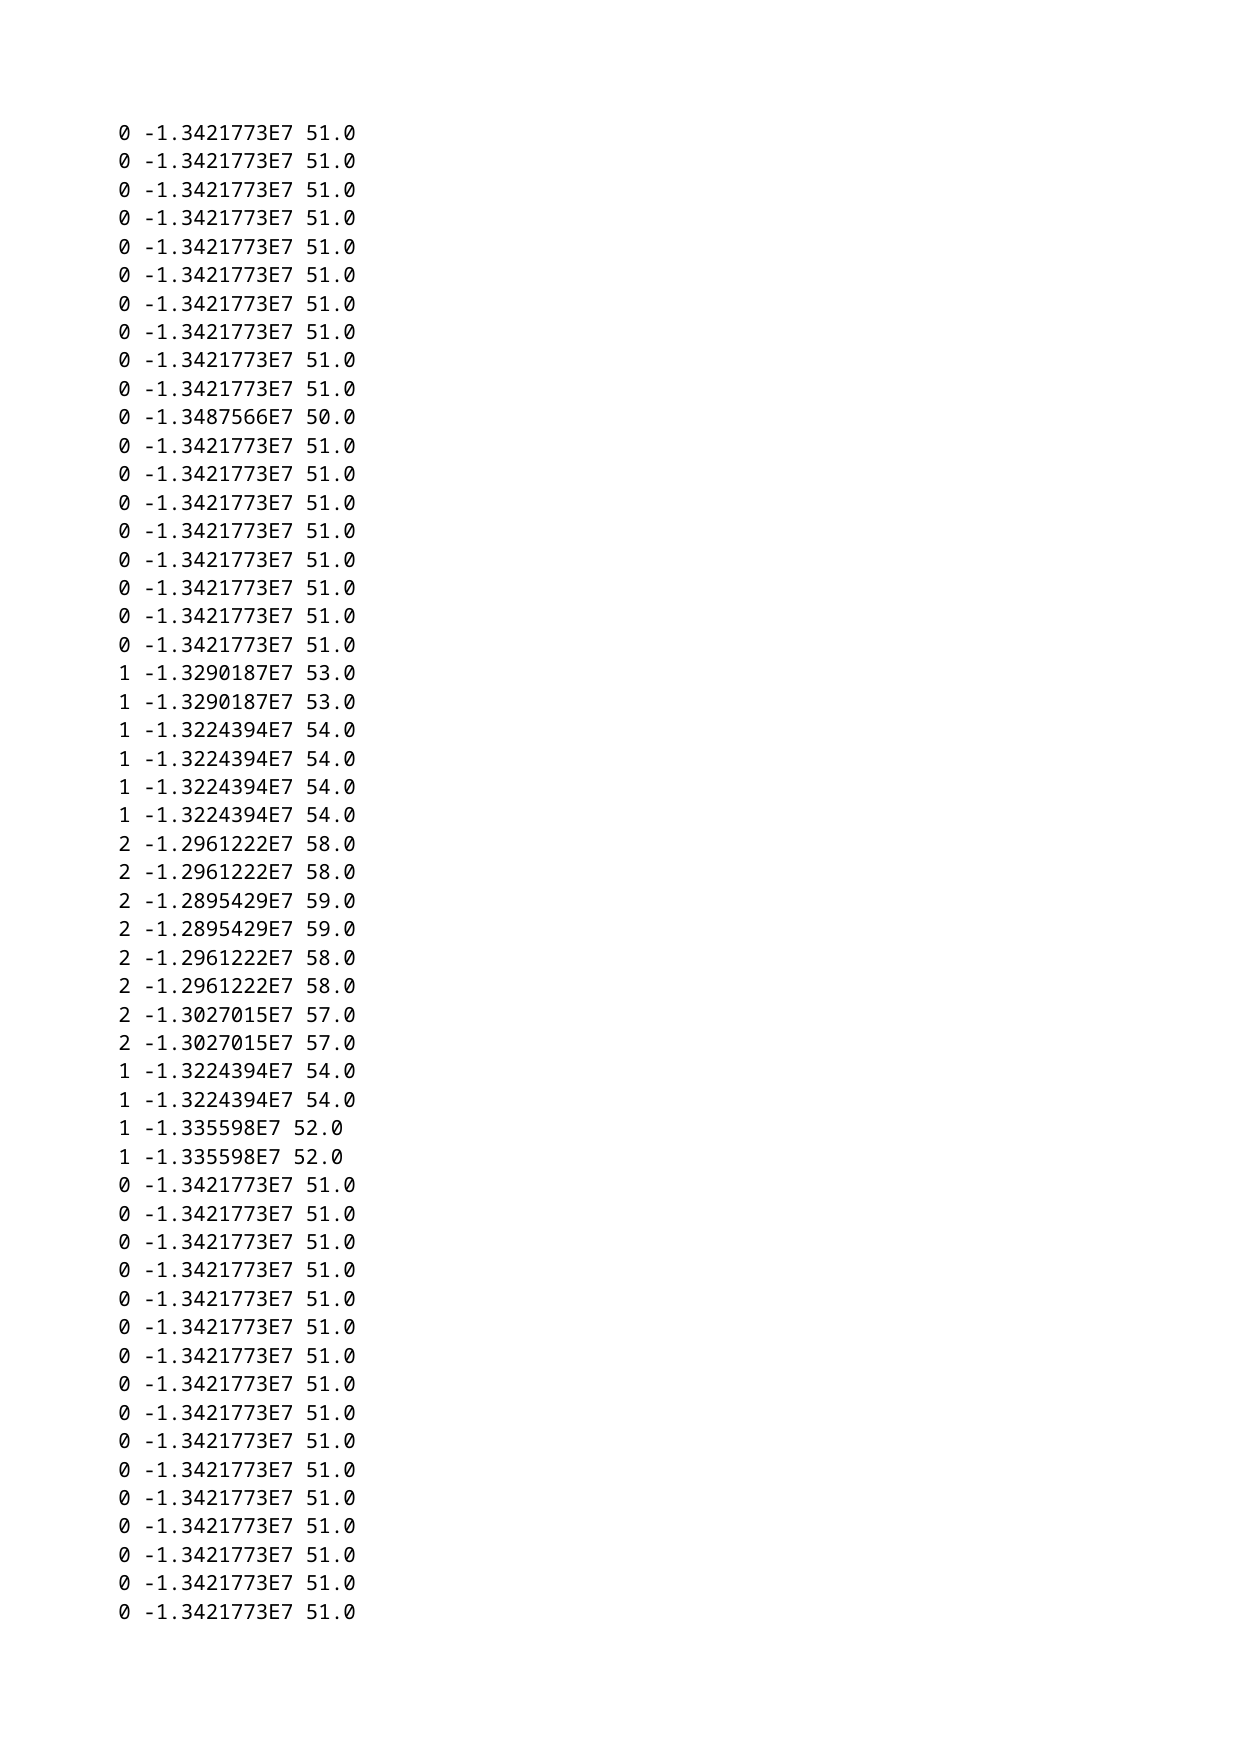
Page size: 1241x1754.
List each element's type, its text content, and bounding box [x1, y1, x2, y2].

text 1 -1.3224394E7 54.0 [118, 772, 1122, 801]
text 1 -1.3224394E7 54.0 [118, 715, 1122, 744]
text 0 -1.3421773E7 51.0 [118, 1483, 1122, 1512]
text 2 -1.2895429E7 59.0 [118, 886, 1122, 914]
text 1 -1.3290187E7 53.0 [118, 687, 1122, 715]
text 0 -1.3421773E7 51.0 [118, 602, 1122, 630]
text 1 -1.335598E7 52.0 [118, 1113, 1122, 1142]
text 0 -1.3421773E7 51.0 [118, 1398, 1122, 1426]
text 2 -1.2895429E7 59.0 [118, 914, 1122, 943]
text 0 -1.3421773E7 51.0 [118, 175, 1122, 203]
text 2 -1.2961222E7 58.0 [118, 857, 1122, 886]
text 0 -1.3421773E7 51.0 [118, 1597, 1122, 1625]
text 0 -1.3421773E7 51.0 [118, 459, 1122, 488]
text 0 -1.3421773E7 51.0 [118, 260, 1122, 289]
text 0 -1.3421773E7 51.0 [118, 1512, 1122, 1540]
text 1 -1.335598E7 52.0 [118, 1142, 1122, 1170]
text 0 -1.3421773E7 51.0 [118, 317, 1122, 346]
text 0 -1.3421773E7 51.0 [118, 1256, 1122, 1284]
text 0 -1.3421773E7 51.0 [118, 1170, 1122, 1199]
text 0 -1.3421773E7 51.0 [118, 203, 1122, 232]
text 1 -1.3290187E7 53.0 [118, 658, 1122, 687]
text 0 -1.3421773E7 51.0 [118, 1540, 1122, 1568]
text 0 -1.3421773E7 51.0 [118, 1455, 1122, 1483]
text 0 -1.3421773E7 51.0 [118, 1341, 1122, 1369]
text 0 -1.3421773E7 51.0 [118, 573, 1122, 602]
text 0 -1.3421773E7 51.0 [118, 374, 1122, 402]
text 2 -1.2961222E7 58.0 [118, 971, 1122, 1000]
text 0 -1.3421773E7 51.0 [118, 147, 1122, 175]
text 2 -1.2961222E7 58.0 [118, 943, 1122, 971]
text 0 -1.3421773E7 51.0 [118, 488, 1122, 516]
text 0 -1.3421773E7 51.0 [118, 346, 1122, 374]
text 2 -1.3027015E7 57.0 [118, 1028, 1122, 1057]
text 0 -1.3421773E7 51.0 [118, 630, 1122, 658]
text 2 -1.3027015E7 57.0 [118, 1000, 1122, 1028]
text 0 -1.3421773E7 51.0 [118, 1284, 1122, 1312]
text 0 -1.3421773E7 51.0 [118, 1568, 1122, 1597]
text 0 -1.3421773E7 51.0 [118, 1312, 1122, 1341]
text 1 -1.3224394E7 54.0 [118, 801, 1122, 829]
text 0 -1.3421773E7 51.0 [118, 1369, 1122, 1398]
text 0 -1.3421773E7 51.0 [118, 545, 1122, 573]
text 0 -1.3487566E7 50.0 [118, 402, 1122, 431]
text 0 -1.3421773E7 51.0 [118, 431, 1122, 459]
text 0 -1.3421773E7 51.0 [118, 232, 1122, 260]
text 0 -1.3421773E7 51.0 [118, 1426, 1122, 1455]
text 0 -1.3421773E7 51.0 [118, 516, 1122, 545]
text 0 -1.3421773E7 51.0 [118, 1199, 1122, 1227]
text 1 -1.3224394E7 54.0 [118, 1057, 1122, 1085]
text 1 -1.3224394E7 54.0 [118, 1085, 1122, 1113]
text 1 -1.3224394E7 54.0 [118, 744, 1122, 772]
text 2 -1.2961222E7 58.0 [118, 829, 1122, 857]
text 0 -1.3421773E7 51.0 [118, 1227, 1122, 1256]
text 0 -1.3421773E7 51.0 [118, 289, 1122, 317]
text 0 -1.3421773E7 51.0 [118, 118, 1122, 147]
